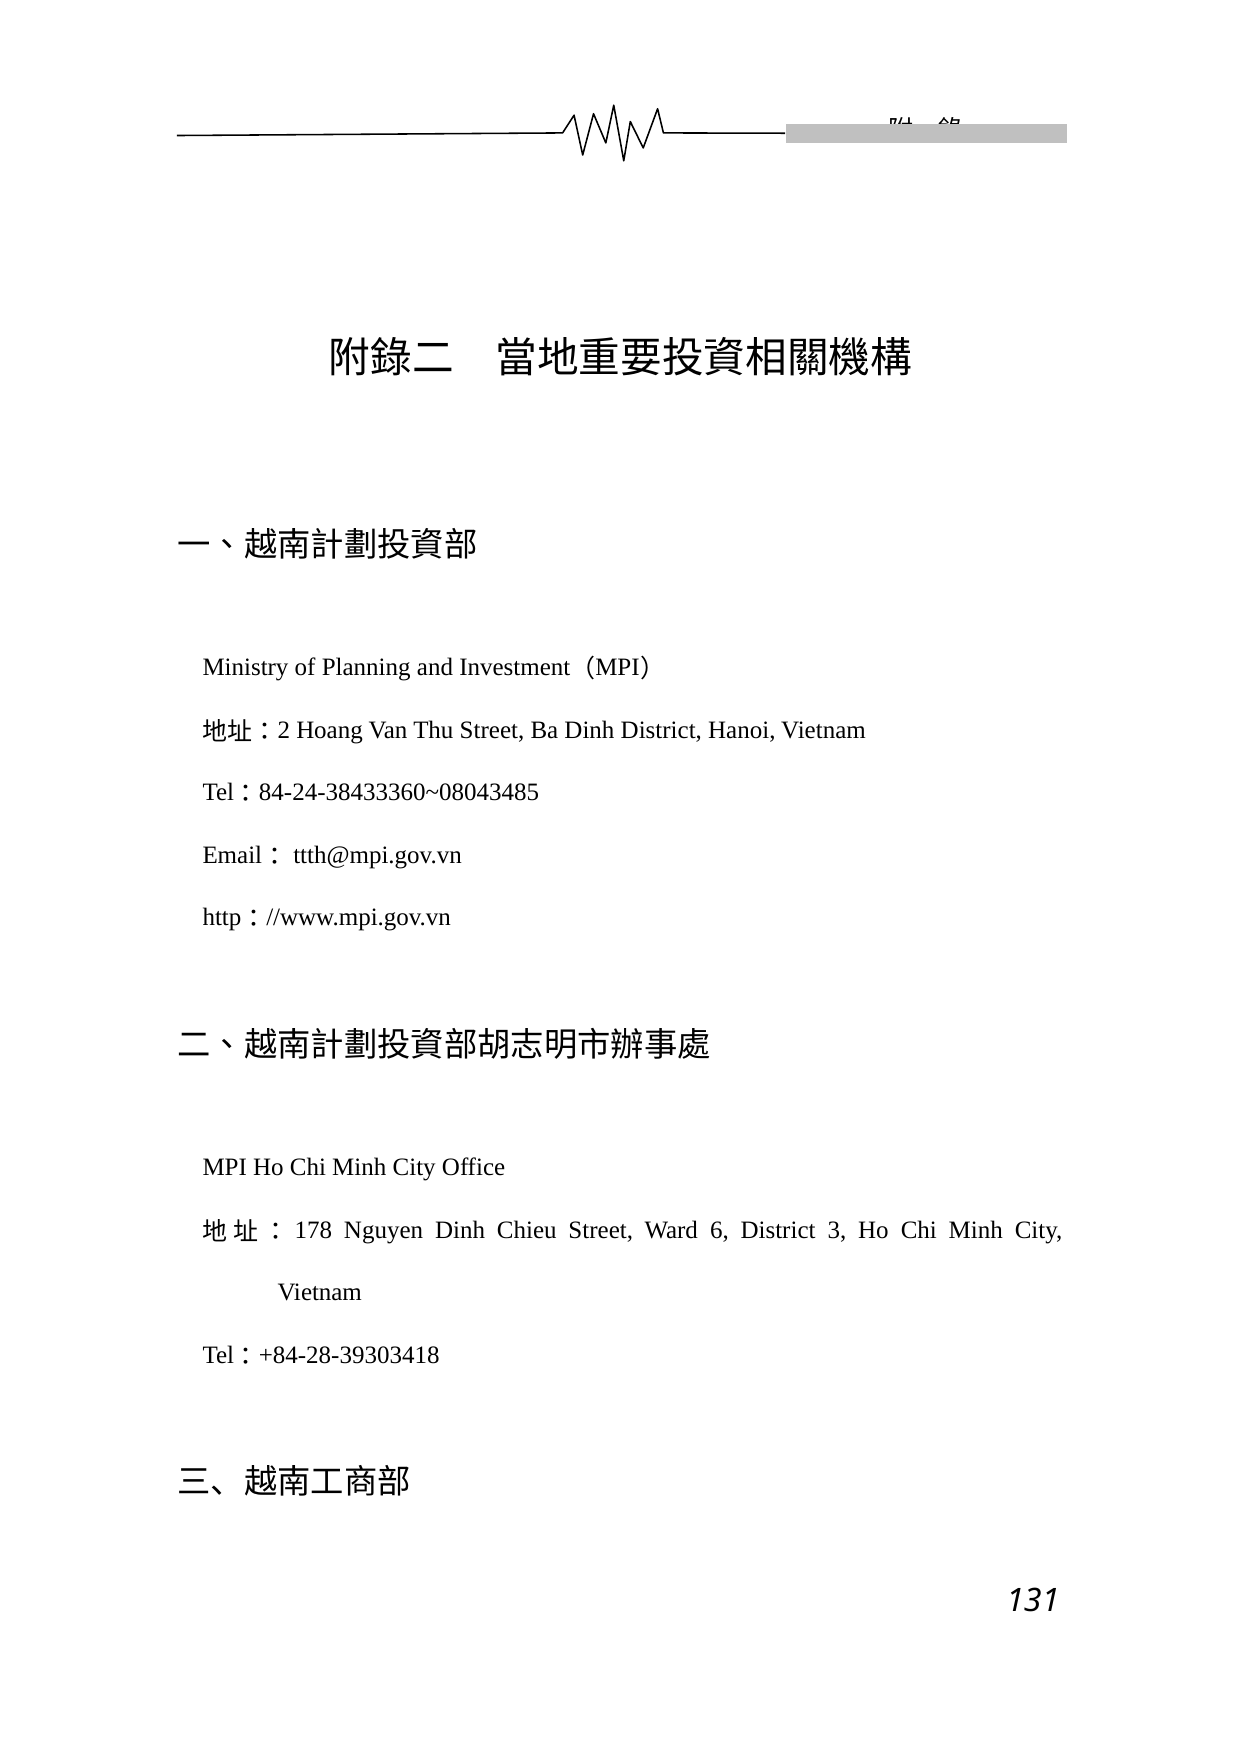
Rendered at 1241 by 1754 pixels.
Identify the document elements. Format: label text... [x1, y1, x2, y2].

text 二、越南計劃投資部胡志明市辦事處 [177, 1000, 1063, 1063]
text Ministry of Planning and Investment（MPI） [202, 625, 1063, 688]
text Email： ttth@mpi.gov.vn [202, 813, 1063, 875]
text 附錄二 當地重要投資相關機構 [177, 313, 1063, 375]
text http：//www.mpi.gov.vn [202, 875, 1063, 938]
text 地址：178 Nguyen Dinh Chieu Street, Ward 6, District 3, Ho Chi Minh City, Vietnam [202, 1188, 1063, 1313]
text 三、越南工商部 [177, 1438, 1063, 1500]
text MPI Ho Chi Minh City Office [202, 1125, 1063, 1188]
text Tel：+84-28-39303418 [202, 1313, 1063, 1375]
text 一、越南計劃投資部 [177, 500, 1063, 563]
text 地址：2 Hoang Van Thu Street, Ba Dinh District, Hanoi, Vietnam [202, 688, 1063, 750]
text Tel：84-24-38433360~08043485 [202, 750, 1063, 813]
